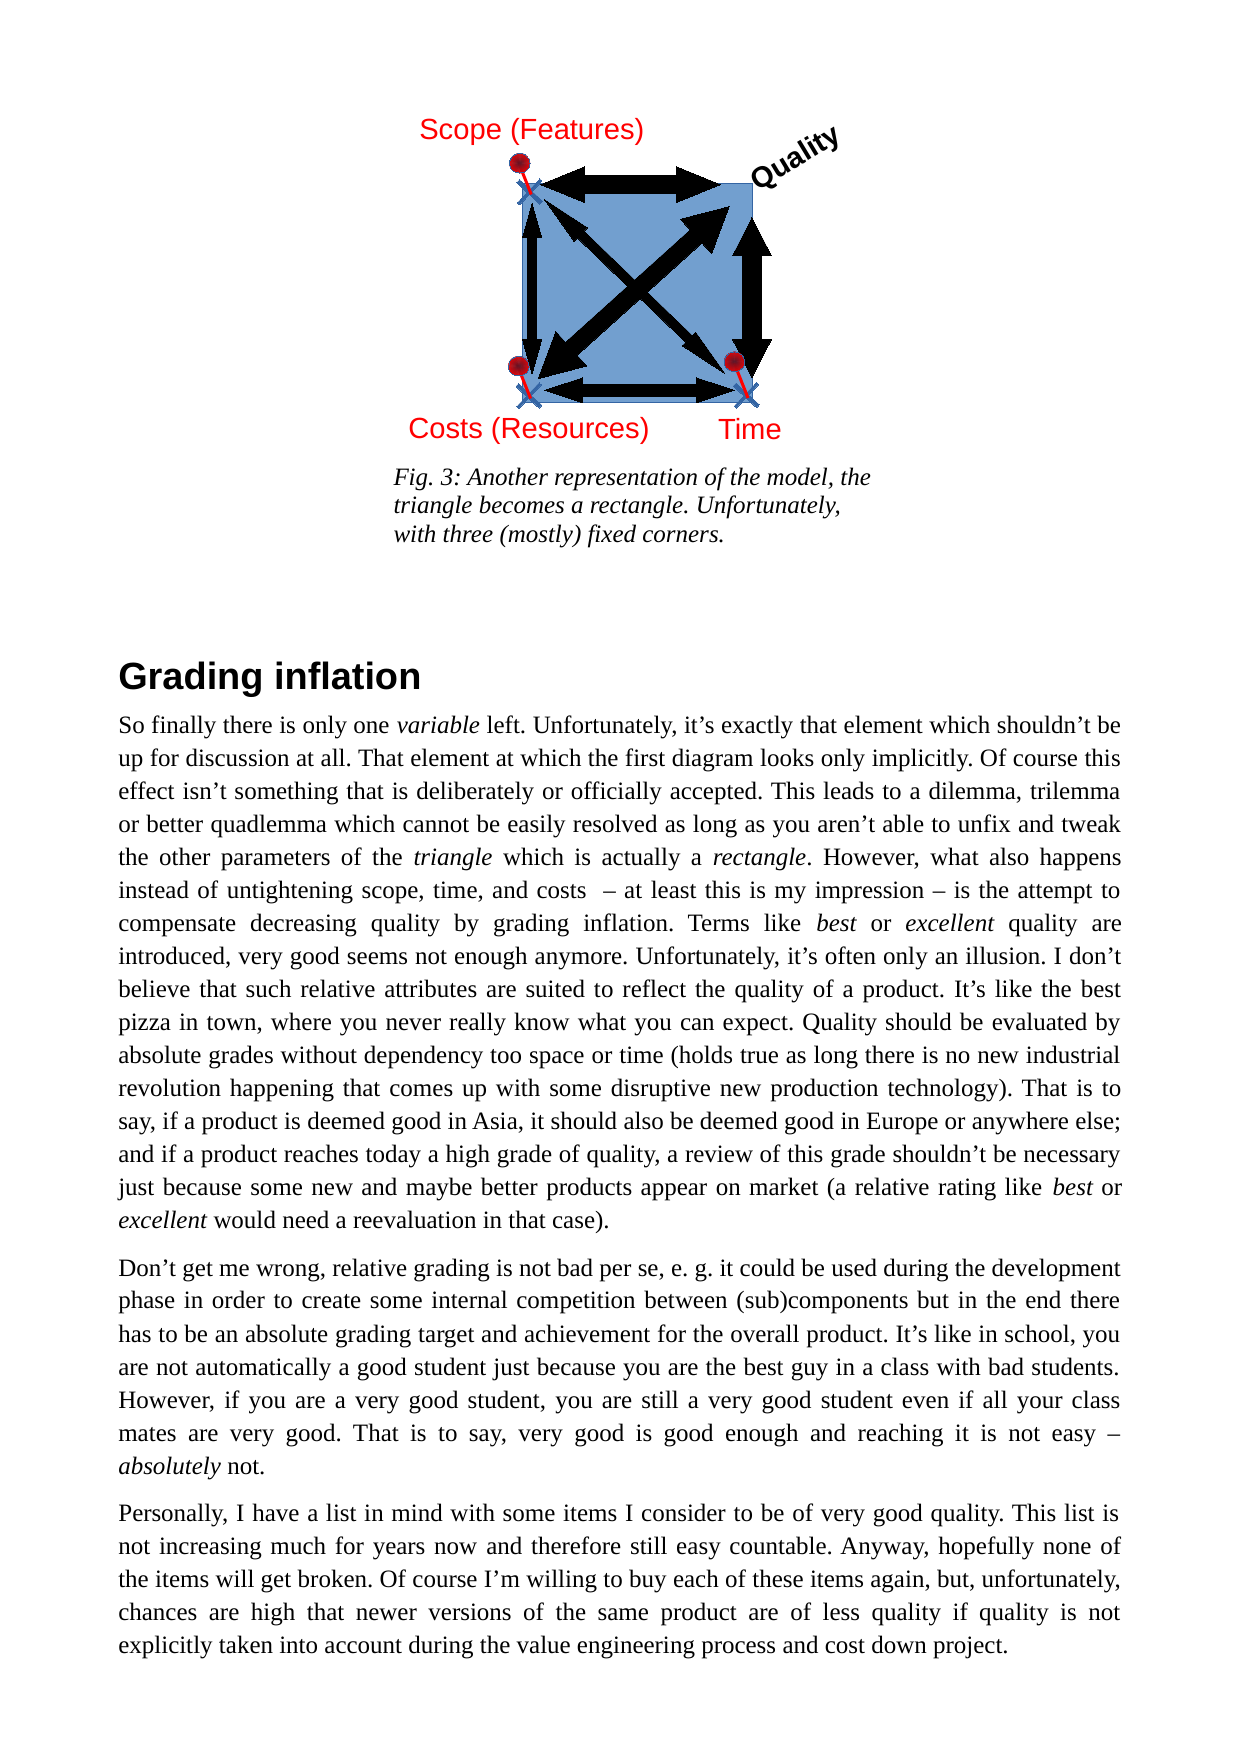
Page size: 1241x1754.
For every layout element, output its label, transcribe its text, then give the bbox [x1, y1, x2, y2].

text So finally there is only one variable left. Unfortunately, it’s exactly that element which shouldn’t be up for discussion at all. That element at which the first diagram looks only implicitly. Of course this effect isn’t something that is deliberately or officially accepted. This leads to a dilemma, trilemma or better quadlemma which cannot be easily resolved as long as you aren’t able to unfix and tweak the other parameters of the triangle which is actually a rectangle. However, what also happens instead of untightening scope, time, and costs – at least this is my impression – is the attempt to compensate decreasing quality by grading inflation. Terms like best or excellent quality are introduced, very good seems not enough anymore. Unfortunately, it’s often only an illusion. I don’t believe that such relative attributes are suited to reflect the quality of a product. It’s like the best pizza in town, where you never really know what you can expect. Quality should be evaluated by absolute grades without dependency too space or time (holds true as long there is no new industrial revolution happening that comes up with some disruptive new production technology). That is to say, if a product is deemed good in Asia, it should also be deemed good in Europe or anywhere else; and if a product reaches today a high grade of quality, a review of this grade shouldn’t be necessary just because some new and maybe better products appear on market (a relative rating like best or excellent would need a reevaluation in that case). [118, 710, 1122, 1234]
text Fig. 3: Another representation of the model, the triangle becomes a rectangle. Unfortunately, with three (mostly) fixed corners. [393, 106, 882, 548]
text Don’t get me wrong, relative grading is not bad per se, e. g. it could be used during the development phase in order to create some internal competition between (sub)components but in the end there has to be an absolute grading target and achievement for the overall product. It’s like in school, you are not automatically a good student just because you are the best guy in a class with bad students. However, if you are a very good student, you are still a very good student even if all your class mates are very good. That is to say, very good is good enough and reaching it is not easy – absolutely not. [118, 1253, 1122, 1479]
subtitle Grading inflation [118, 653, 1122, 697]
text Personally, I have a list in mind with some items I consider to be of very good quality. This list is not increasing much for years now and therefore still easy countable. Anyway, hopefully none of the items will get broken. Of course I’m willing to buy each of these items again, but, unfortunately, chances are high that newer versions of the same product are of less quality if quality is not explicitly taken into account during the value engineering process and cost down project. [118, 1498, 1122, 1659]
